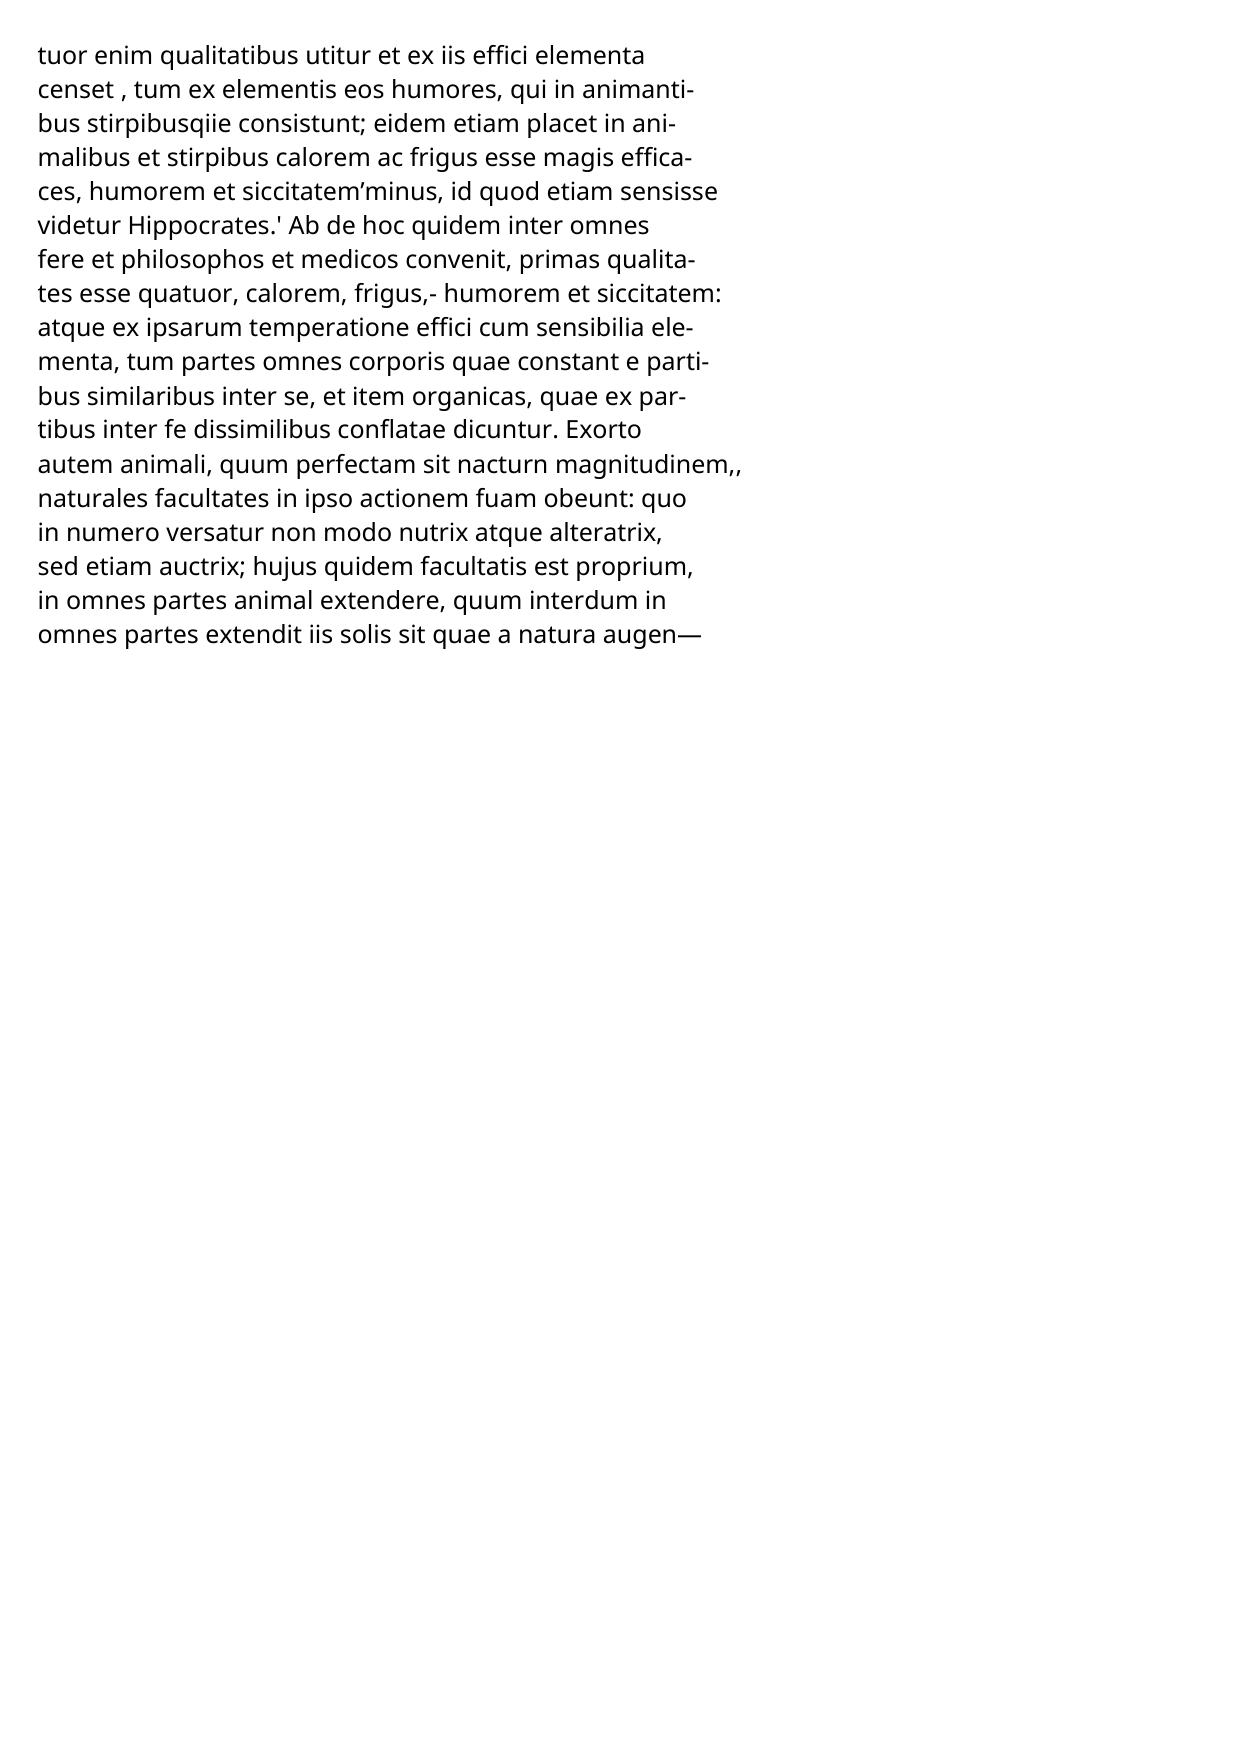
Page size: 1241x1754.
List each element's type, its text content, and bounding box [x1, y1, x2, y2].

text tuor enim qualitatibus utitur et ex iis effici elementa censet , tum ex elementis eos humores, qui in animanti- bus stirpibusqiie consistunt; eidem etiam placet in ani- malibus et stirpibus calorem ac frigus esse magis effica- ces, humorem et siccitatem’minus, id quod etiam sensisse videtur Hippocrates.' Ab de hoc quidem inter omnes fere et philosophos et medicos convenit, primas qualita- tes esse quatuor, calorem, frigus,- humorem et siccitatem: atque ex ipsarum temperatione effici cum sensibilia ele- menta, tum partes omnes corporis quae constant e parti- bus similaribus inter se, et item organicas, quae ex par- tibus inter fe dissimilibus conflatae dicuntur. Exorto autem animali, quum perfectam sit nacturn magnitudinem,, naturales facultates in ipso actionem fuam obeunt: quo in numero versatur non modo nutrix atque alteratrix, sed etiam auctrix; hujus quidem facultatis est proprium, in omnes partes animal extendere, quum interdum in omnes partes extendit iis solis sit quae a natura augen— [37, 37, 1203, 651]
